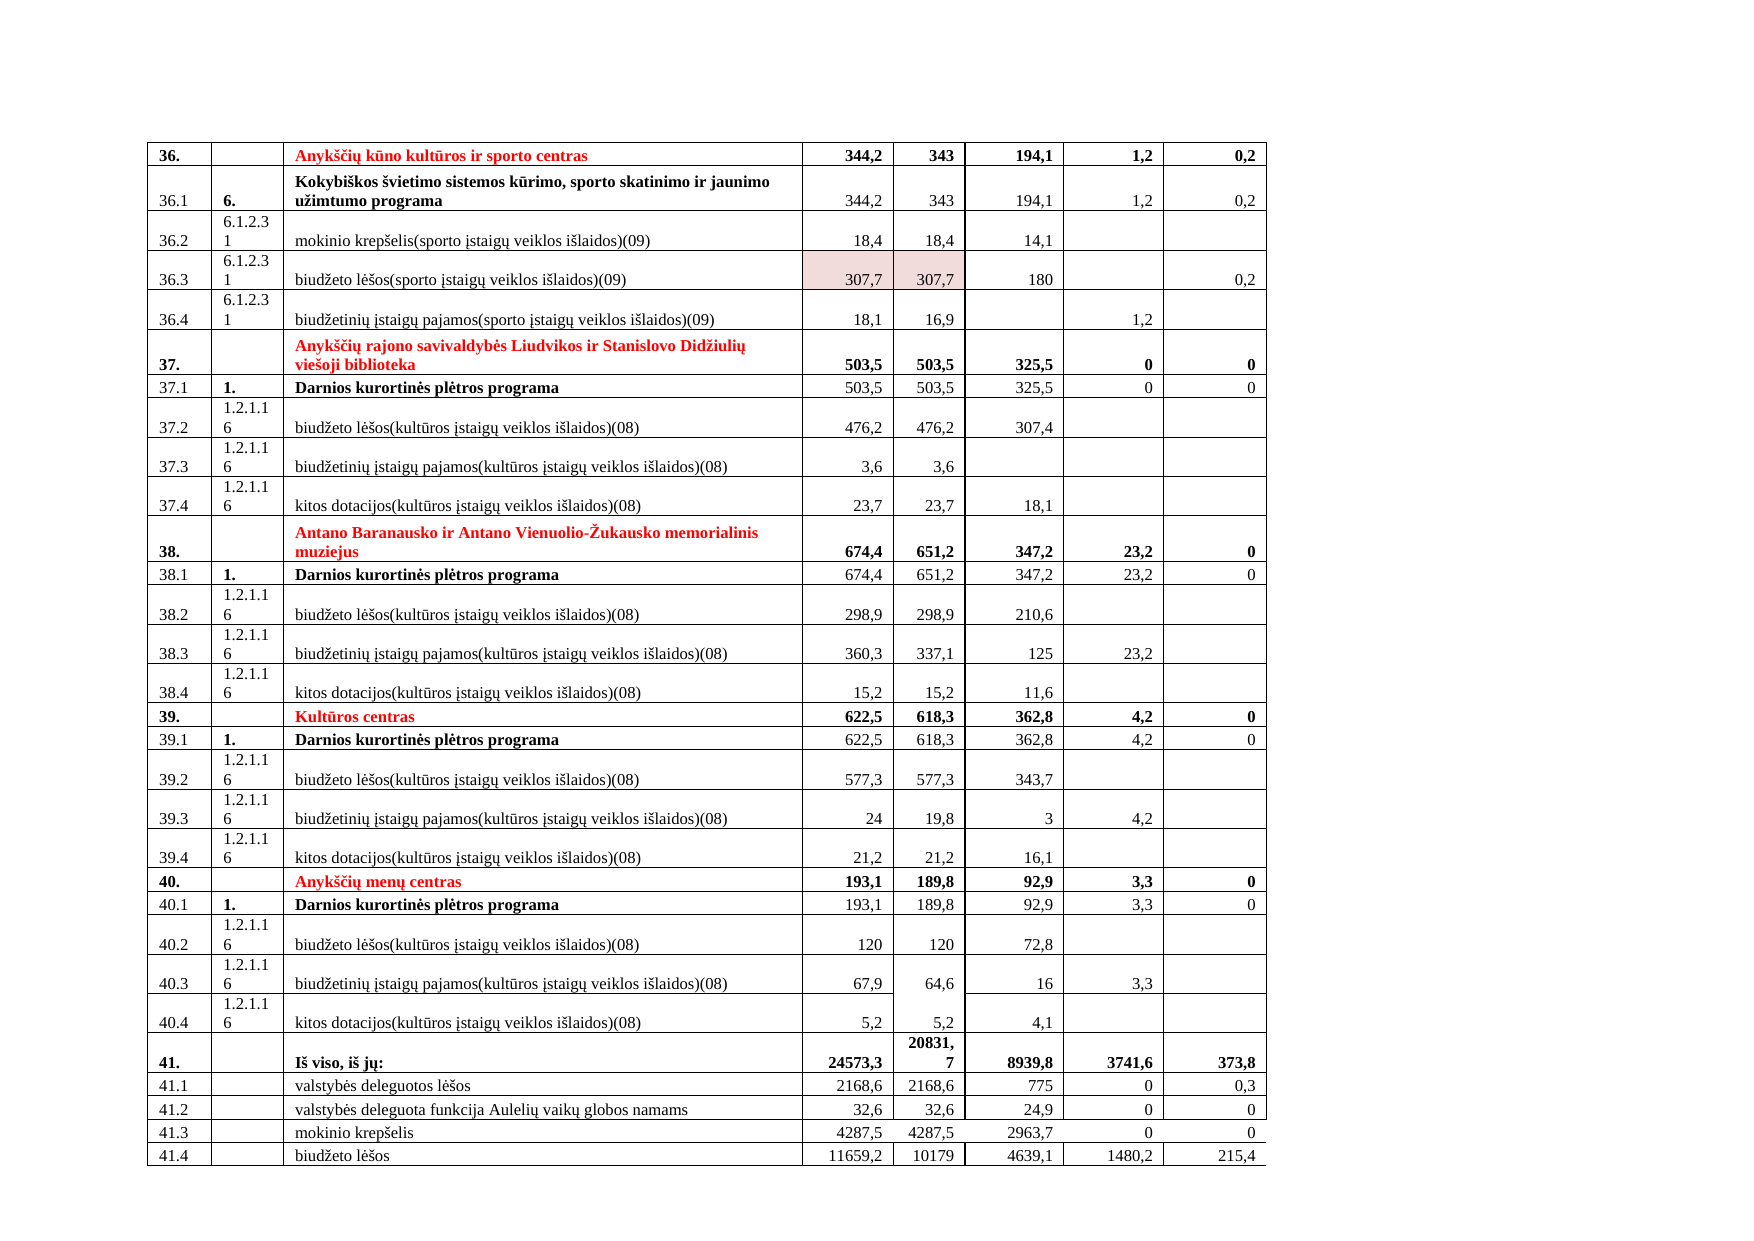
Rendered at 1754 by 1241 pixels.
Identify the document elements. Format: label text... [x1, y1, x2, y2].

table_cell 1.2.1.16 [212, 477, 283, 515]
table_cell [1164, 625, 1266, 663]
table_cell biudžeto lėšos(kultūros įstaigų veiklos išlaidos)(08) [284, 750, 802, 788]
table_cell 194,1 [966, 166, 1063, 210]
table_cell 125 [966, 625, 1063, 663]
table_cell 36.4 [148, 290, 211, 328]
table_cell 0 [1164, 892, 1266, 914]
table_cell 651,2 [894, 516, 964, 561]
table_cell biudžetinių įstaigų pajamos(kultūros įstaigų veiklos išlaidos)(08) [284, 955, 802, 993]
table_cell 0 [1164, 1096, 1266, 1118]
table_cell [212, 1096, 283, 1118]
table_cell 120 [803, 915, 893, 953]
table_cell 373,8 [1164, 1033, 1266, 1072]
table_cell 40.1 [148, 892, 211, 914]
table_cell 622,5 [803, 727, 893, 749]
table_cell 0 [1064, 1120, 1164, 1142]
table_cell 362,8 [966, 703, 1063, 726]
table_cell [1164, 664, 1266, 702]
table_cell valstybės deleguotos lėšos [284, 1073, 802, 1095]
table_cell 775 [966, 1073, 1063, 1095]
table_cell 298,9 [803, 585, 893, 623]
table_cell 40. [148, 868, 211, 891]
table_cell 347,2 [966, 516, 1063, 561]
table_cell 0 [1164, 703, 1266, 726]
table_cell 11,6 [966, 664, 1063, 702]
table_cell [1164, 750, 1266, 788]
table_cell 1,2 [1064, 143, 1163, 165]
table_cell 38. [148, 516, 211, 561]
table_cell [1064, 251, 1163, 289]
table_cell kitos dotacijos(kultūros įstaigų veiklos išlaidos)(08) [284, 994, 802, 1032]
table_cell 64,6 [894, 955, 964, 993]
table_cell 1.2.1.16 [212, 664, 283, 702]
table_cell [212, 1143, 283, 1165]
table_cell 0,3 [1164, 1073, 1266, 1095]
table_cell 1.2.1.16 [212, 438, 283, 476]
table_cell 24,9 [966, 1096, 1063, 1118]
table_cell 39.1 [148, 727, 211, 749]
table_cell 674,4 [803, 562, 893, 584]
table_cell 4,2 [1064, 790, 1163, 828]
table_cell 36.3 [148, 251, 211, 289]
table_cell 3,3 [1064, 868, 1163, 891]
table_cell 39.3 [148, 790, 211, 828]
table_cell 4,2 [1064, 727, 1163, 749]
table_cell 20831,7 [894, 1033, 964, 1072]
table_cell Kokybiškos švietimo sistemos kūrimo, sporto skatinimo ir jaunimo užimtumo programa [284, 166, 802, 210]
table_cell [1164, 829, 1266, 867]
table_cell 40.4 [148, 994, 211, 1032]
table_cell 1.2.1.16 [212, 750, 283, 788]
table_cell 14,1 [966, 211, 1063, 250]
table_cell [1164, 211, 1266, 250]
table_cell 10179 [894, 1143, 964, 1165]
table_cell 6.1.2.31 [212, 211, 283, 250]
table_cell 622,5 [803, 703, 893, 726]
table_cell [1064, 750, 1163, 788]
table_cell 37.1 [148, 375, 211, 397]
table_cell 1.2.1.16 [212, 625, 283, 663]
table_cell biudžetinių įstaigų pajamos(kultūros įstaigų veiklos išlaidos)(08) [284, 625, 802, 663]
table_cell [1164, 790, 1266, 828]
table_cell biudžeto lėšos(kultūros įstaigų veiklos išlaidos)(08) [284, 585, 802, 623]
table_cell biudžetinių įstaigų pajamos(sporto įstaigų veiklos išlaidos)(09) [284, 290, 802, 328]
table_cell 4,2 [1064, 703, 1163, 726]
table_cell biudžeto lėšos(kultūros įstaigų veiklos išlaidos)(08) [284, 398, 802, 437]
table_cell 3,3 [1064, 955, 1163, 993]
table_cell 343 [894, 143, 964, 165]
table_cell 189,8 [894, 868, 964, 891]
table_cell 36.1 [148, 166, 211, 210]
table_cell 36. [148, 143, 211, 165]
table_cell 0 [1164, 562, 1266, 584]
table_cell 1.2.1.16 [212, 398, 283, 437]
table_cell 577,3 [894, 750, 964, 788]
table_cell 38.1 [148, 562, 211, 584]
table_cell 1. [212, 727, 283, 749]
table_cell 307,4 [966, 398, 1063, 437]
table_cell 3 [966, 790, 1063, 828]
table_cell 6.1.2.31 [212, 290, 283, 328]
table_cell valstybės deleguota funkcija Aulelių vaikų globos namams [284, 1096, 802, 1118]
table_cell 120 [894, 915, 964, 953]
table_cell [1064, 915, 1163, 953]
table_cell 41. [148, 1033, 211, 1072]
table_cell Darnios kurortinės plėtros programa [284, 727, 802, 749]
table_cell 36.2 [148, 211, 211, 250]
table_cell 1. [212, 892, 283, 914]
table_cell 1,2 [1064, 290, 1163, 328]
table_cell 39. [148, 703, 211, 726]
table_cell 67,9 [803, 955, 893, 993]
table_cell 503,5 [894, 375, 964, 397]
table_cell 18,1 [803, 290, 893, 328]
table_cell 41.4 [148, 1143, 211, 1165]
table_cell 11659,2 [803, 1143, 893, 1165]
table_cell [212, 516, 283, 561]
table_cell [1064, 829, 1163, 867]
table_cell 674,4 [803, 516, 893, 561]
table_cell [1064, 477, 1163, 515]
table_cell 23,2 [1064, 516, 1163, 561]
table_cell [966, 290, 1063, 328]
table_cell biudžeto lėšos(sporto įstaigų veiklos išlaidos)(09) [284, 251, 802, 289]
table_cell 215,4 [1164, 1143, 1266, 1165]
table_cell 5,2 [894, 993, 964, 1032]
table_cell 577,3 [803, 750, 893, 788]
table_cell 23,7 [894, 477, 964, 515]
table_cell Darnios kurortinės plėtros programa [284, 892, 802, 914]
table_cell 2168,6 [803, 1073, 893, 1095]
table_cell 2963,7 [965, 1120, 1064, 1142]
table_cell 0,2 [1164, 143, 1266, 165]
table_cell 2168,6 [894, 1073, 964, 1095]
table_cell 21,2 [894, 829, 964, 867]
table_cell 210,6 [966, 585, 1063, 623]
table_cell 37.3 [148, 438, 211, 476]
table_cell mokinio krepšelis(sporto įstaigų veiklos išlaidos)(09) [284, 211, 802, 250]
table_cell 618,3 [894, 703, 964, 726]
table_cell 503,5 [803, 375, 893, 397]
table_cell 0 [1064, 330, 1163, 374]
table_cell 23,7 [803, 477, 893, 515]
table_cell Darnios kurortinės plėtros programa [284, 562, 802, 584]
table_cell 37.4 [148, 477, 211, 515]
table_cell kitos dotacijos(kultūros įstaigų veiklos išlaidos)(08) [284, 477, 802, 515]
table_cell 347,2 [966, 562, 1063, 584]
table_cell 39.4 [148, 829, 211, 867]
table_cell 3741,6 [1064, 1033, 1163, 1072]
table_cell 32,6 [894, 1096, 964, 1118]
table_cell biudžeto lėšos [284, 1143, 802, 1165]
table_cell 189,8 [894, 892, 964, 914]
table_cell Anykščių rajono savivaldybės Liudvikos ir Stanislovo Didžiulių viešoji biblioteka [284, 330, 802, 374]
table_cell 16,9 [894, 290, 964, 328]
table_cell [1064, 398, 1163, 437]
table_cell 325,5 [966, 375, 1063, 397]
table_cell 0 [1164, 727, 1266, 749]
table_cell 307,7 [803, 251, 893, 289]
table_cell 15,2 [803, 664, 893, 702]
table_cell [212, 1033, 283, 1072]
table_cell [1164, 994, 1266, 1032]
table_cell [1164, 955, 1266, 993]
table_cell 18,1 [966, 477, 1063, 515]
table_cell 92,9 [966, 892, 1063, 914]
table_cell 0,2 [1164, 166, 1266, 210]
table_cell mokinio krepšelis [284, 1120, 802, 1142]
table_cell 503,5 [803, 330, 893, 374]
table_cell 32,6 [803, 1096, 893, 1118]
table_cell 1. [212, 375, 283, 397]
table_cell 180 [966, 251, 1063, 289]
table_cell [212, 330, 283, 374]
table_cell 476,2 [894, 398, 964, 437]
table_cell 37. [148, 330, 211, 374]
table_cell 337,1 [894, 625, 964, 663]
table_cell [1064, 211, 1163, 250]
table_cell 3,3 [1064, 892, 1163, 914]
table_cell [1164, 398, 1266, 437]
table_cell [966, 438, 1063, 476]
table_cell 38.4 [148, 664, 211, 702]
table_cell 1.2.1.16 [212, 915, 283, 953]
table_cell 40.2 [148, 915, 211, 953]
table_cell 194,1 [966, 143, 1063, 165]
table_cell 23,2 [1064, 562, 1163, 584]
table_cell 0 [1164, 1120, 1266, 1142]
table_cell kitos dotacijos(kultūros įstaigų veiklos išlaidos)(08) [284, 829, 802, 867]
table_cell 37.2 [148, 398, 211, 437]
table_cell 41.2 [148, 1096, 211, 1118]
table_cell [212, 868, 283, 891]
table_cell 325,5 [966, 330, 1063, 374]
table_cell 360,3 [803, 625, 893, 663]
table_cell 41.1 [148, 1073, 211, 1095]
table_cell [1064, 438, 1163, 476]
table_cell 1.2.1.16 [212, 790, 283, 828]
table_cell 344,2 [803, 166, 893, 210]
table_cell 0 [1164, 516, 1266, 561]
table_cell 0 [1064, 1096, 1163, 1118]
table_cell [1164, 290, 1266, 328]
table_cell 1. [212, 562, 283, 584]
table_cell 1.2.1.16 [212, 994, 283, 1032]
table_cell Iš viso, iš jų: [284, 1033, 802, 1072]
table_cell biudžetinių įstaigų pajamos(kultūros įstaigų veiklos išlaidos)(08) [284, 790, 802, 828]
table_cell 0 [1164, 868, 1266, 891]
table_cell 16 [966, 955, 1063, 993]
table_cell 16,1 [966, 829, 1063, 867]
table_cell 4639,1 [966, 1143, 1063, 1165]
table_cell 0 [1164, 330, 1266, 374]
table_cell Kultūros centras [284, 703, 802, 726]
table_cell 3,6 [894, 438, 964, 476]
table_cell [1064, 994, 1163, 1032]
table_cell Antano Baranausko ir Antano Vienuolio-Žukausko memorialinis muziejus [284, 516, 802, 561]
table_cell [212, 143, 283, 165]
table_cell 41.3 [148, 1120, 211, 1142]
table_cell 21,2 [803, 829, 893, 867]
table_cell [1064, 585, 1163, 623]
table_cell 1480,2 [1064, 1143, 1163, 1165]
table_cell 307,7 [894, 251, 964, 289]
table_cell 3,6 [803, 438, 893, 476]
table_cell 4,1 [966, 994, 1063, 1032]
table_cell [1164, 585, 1266, 623]
table_cell 0 [1164, 375, 1266, 397]
table_cell Anykščių kūno kultūros ir sporto centras [284, 143, 802, 165]
table_cell kitos dotacijos(kultūros įstaigų veiklos išlaidos)(08) [284, 664, 802, 702]
table_cell 1.2.1.16 [212, 955, 283, 993]
table_cell 193,1 [803, 892, 893, 914]
table_cell biudžeto lėšos(kultūros įstaigų veiklos išlaidos)(08) [284, 915, 802, 953]
table_cell 618,3 [894, 727, 964, 749]
table_cell 476,2 [803, 398, 893, 437]
table_cell [212, 1073, 283, 1095]
table_cell 24 [803, 790, 893, 828]
table_cell 298,9 [894, 585, 964, 623]
table_cell Darnios kurortinės plėtros programa [284, 375, 802, 397]
table_cell 0 [1064, 1073, 1163, 1095]
table_cell 651,2 [894, 562, 964, 584]
table_cell 193,1 [803, 868, 893, 891]
table_cell 344,2 [803, 143, 893, 165]
table_cell 5,2 [803, 994, 893, 1032]
table_cell 6. [212, 166, 283, 210]
table_cell biudžetinių įstaigų pajamos(kultūros įstaigų veiklos išlaidos)(08) [284, 438, 802, 476]
table_cell [1164, 477, 1266, 515]
table_cell 1.2.1.16 [212, 585, 283, 623]
table_cell [212, 703, 283, 726]
table_cell [1064, 664, 1163, 702]
table_cell [1164, 915, 1266, 953]
table_cell Anykščių menų centras [284, 868, 802, 891]
table_cell 6.1.2.31 [212, 251, 283, 289]
table_cell 362,8 [966, 727, 1063, 749]
table_cell 40.3 [148, 955, 211, 993]
table_cell 0,2 [1164, 251, 1266, 289]
table_cell 15,2 [894, 664, 964, 702]
table_cell 1.2.1.16 [212, 829, 283, 867]
table_cell 4287,5 [893, 1120, 965, 1142]
table_cell 23,2 [1064, 625, 1163, 663]
table_cell 8939,8 [966, 1033, 1063, 1072]
table_cell 24573,3 [803, 1033, 893, 1072]
table_cell 4287,5 [803, 1120, 893, 1142]
table_cell 343 [894, 166, 964, 210]
table_cell [212, 1120, 283, 1142]
table_cell 92,9 [966, 868, 1063, 891]
table_cell 39.2 [148, 750, 211, 788]
table_cell 18,4 [803, 211, 893, 250]
table_cell 343,7 [966, 750, 1063, 788]
table_cell 503,5 [894, 330, 964, 374]
table_cell 18,4 [894, 211, 964, 250]
table_cell 72,8 [966, 915, 1063, 953]
table_cell 19,8 [894, 790, 964, 828]
table_cell [1164, 438, 1266, 476]
table_cell 1,2 [1064, 166, 1163, 210]
table_cell 0 [1064, 375, 1163, 397]
table_cell 38.2 [148, 585, 211, 623]
table_cell 38.3 [148, 625, 211, 663]
